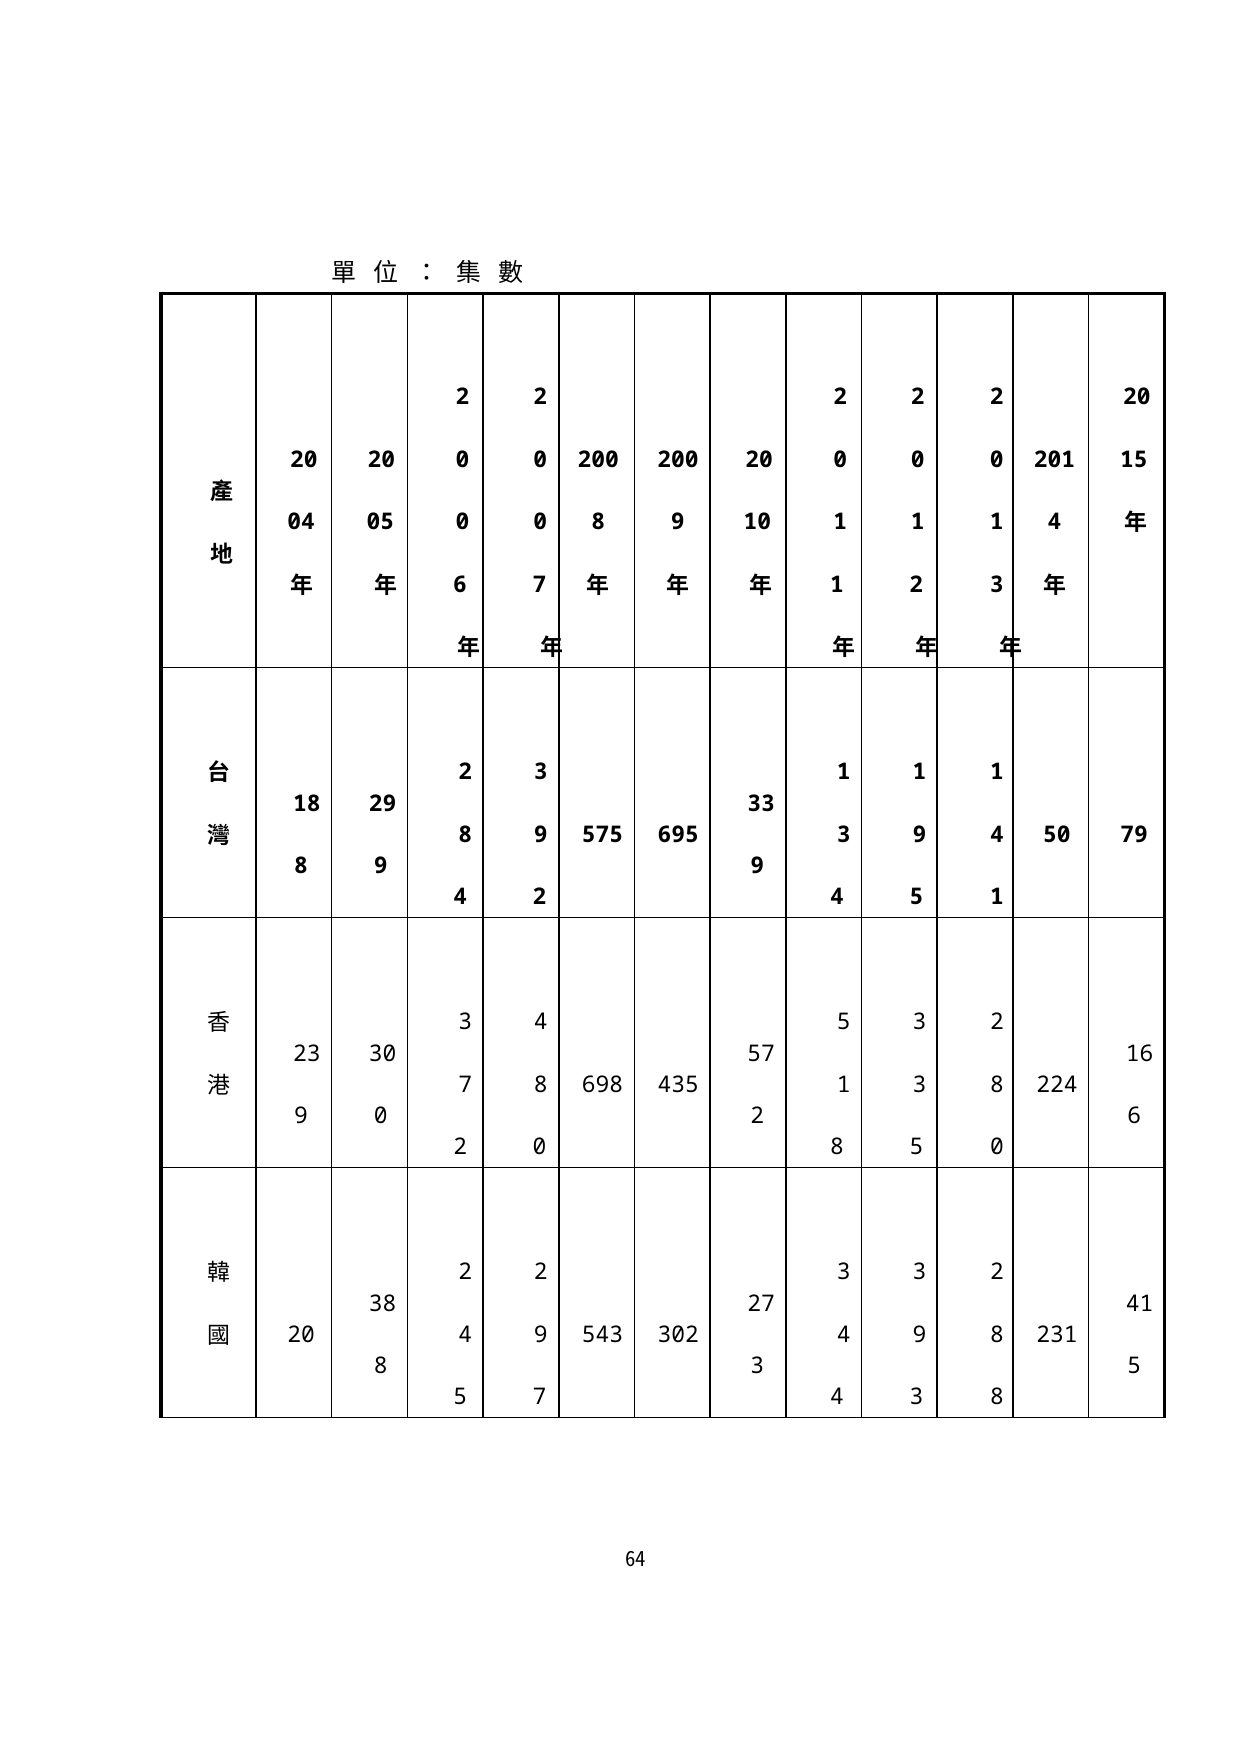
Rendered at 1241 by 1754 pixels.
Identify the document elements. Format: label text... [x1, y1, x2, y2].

table_header 產地 [163, 295, 255, 667]
table_cell 284 [408, 668, 482, 917]
table_cell 695 [635, 668, 709, 917]
table_cell 台灣 [163, 668, 255, 917]
table_header 2011年 [787, 295, 861, 667]
table_cell 166 [1089, 918, 1163, 1167]
table_cell 香港 [163, 918, 255, 1167]
table_cell 20 [257, 1168, 331, 1417]
table_cell 543 [560, 1168, 634, 1417]
table_cell 50 [1014, 668, 1088, 917]
table_cell 273 [711, 1168, 785, 1417]
table_header 2014年 [1014, 295, 1088, 667]
table_cell 339 [711, 668, 785, 917]
table_cell 435 [635, 918, 709, 1167]
table_cell 392 [484, 668, 558, 917]
table_header 2013年 [938, 295, 1012, 667]
table_cell 245 [408, 1168, 482, 1417]
table_cell 335 [862, 918, 936, 1167]
table_cell 299 [332, 668, 407, 917]
table_header 2012年 [862, 295, 936, 667]
table_header 2015年 [1089, 295, 1163, 667]
table_cell 480 [484, 918, 558, 1167]
table_cell 572 [711, 918, 785, 1167]
table_header 2005年 [332, 295, 407, 667]
table_header 2008年 [560, 295, 634, 667]
table_cell 388 [332, 1168, 407, 1417]
text 單位：集數 [150, 229, 1100, 292]
table_header 2009年 [635, 295, 709, 667]
table_cell 141 [938, 668, 1012, 917]
table_cell 224 [1014, 918, 1088, 1167]
table_cell 231 [1014, 1168, 1088, 1417]
table_cell 297 [484, 1168, 558, 1417]
table_cell 372 [408, 918, 482, 1167]
table_cell 415 [1089, 1168, 1163, 1417]
table_header 2010年 [711, 295, 785, 667]
table_cell 韓國 [163, 1168, 255, 1417]
table_cell 300 [332, 918, 407, 1167]
table_cell 188 [257, 668, 331, 917]
table_cell 280 [938, 918, 1012, 1167]
table_cell 195 [862, 668, 936, 917]
table_cell 518 [787, 918, 861, 1167]
table_cell 79 [1089, 668, 1163, 917]
table_header 2007年 [484, 295, 558, 667]
table_cell 134 [787, 668, 861, 917]
table_cell 575 [560, 668, 634, 917]
table_header 2004年 [257, 295, 331, 667]
table_header 2006年 [408, 295, 482, 667]
table_cell 302 [635, 1168, 709, 1417]
table_cell 288 [938, 1168, 1012, 1417]
table_cell 698 [560, 918, 634, 1167]
table_cell 393 [862, 1168, 936, 1417]
table_cell 239 [257, 918, 331, 1167]
table_cell 344 [787, 1168, 861, 1417]
